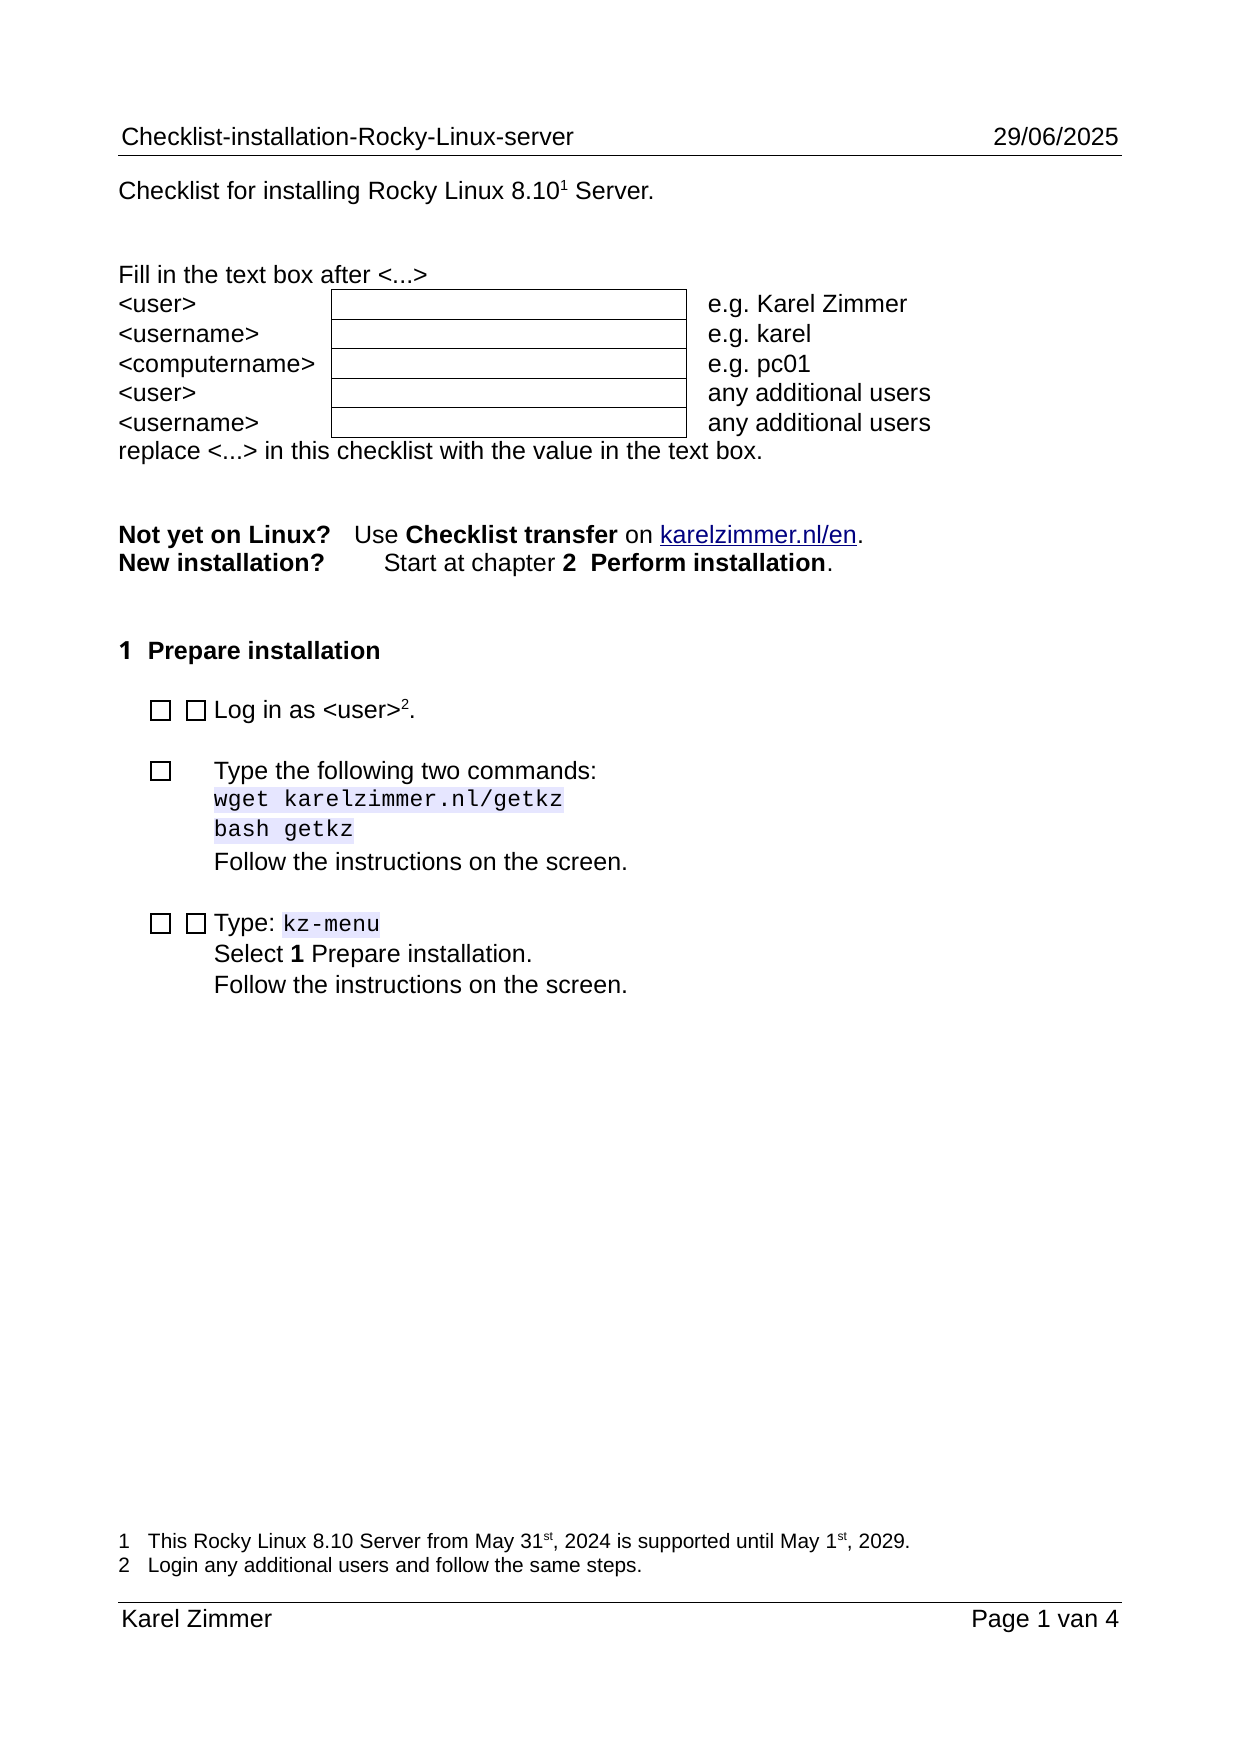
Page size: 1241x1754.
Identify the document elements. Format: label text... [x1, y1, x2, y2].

text Fill in the text box after <...> [118, 261, 1122, 289]
text This Rocky Linux 8.10 Server from May 31st, 2024 is supported until May 1st, 2029. [118, 1530, 1122, 1553]
table_cell [118, 756, 142, 786]
text e.g. Karel Zimmer [687, 289, 1122, 319]
table_header [177, 695, 213, 726]
table_cell Type the following two commands: [213, 756, 1122, 786]
table_cell [177, 756, 213, 786]
table_header Log in as <user>. [213, 695, 1122, 726]
text <username> [118, 407, 331, 437]
text New installation? Start at chapter 2 Perform installation. [118, 549, 1122, 577]
table_cell [142, 756, 177, 786]
table_cell [213, 877, 1122, 907]
text any additional users [687, 407, 1122, 437]
text <username> [118, 319, 331, 348]
table_header [118, 695, 142, 726]
table_cell [142, 726, 177, 756]
table_cell [118, 816, 142, 847]
text replace <...> in this checklist with the value in the text box. [118, 437, 1122, 465]
text Checklist for installing Rocky Linux 8.10 Server. [118, 177, 1122, 205]
table_cell [142, 786, 177, 816]
table_cell [213, 726, 1122, 756]
table_cell [142, 908, 177, 939]
table_cell [177, 726, 213, 756]
table_header [142, 695, 177, 726]
table_cell [142, 970, 177, 1000]
table_cell wget karelzimmer.nl/getkz [213, 786, 1122, 816]
text e.g. karel [687, 319, 1122, 348]
table_cell bash getkz [213, 816, 1122, 847]
table_cell [118, 847, 142, 877]
table_cell [118, 970, 142, 1000]
table_cell Type: kz-menu [213, 908, 1122, 939]
text <user> [118, 289, 331, 319]
table_cell Follow the instructions on the screen. [213, 970, 1122, 1000]
table_cell [118, 786, 142, 816]
table_cell [118, 726, 142, 756]
table_cell [177, 908, 213, 939]
text Not yet on Linux? Use Checklist transfer on karelzimmer.nl/en. [118, 521, 1122, 549]
table_cell [177, 877, 213, 907]
text <computername> [118, 348, 331, 378]
text <user> [118, 378, 331, 407]
list Prepare installation [118, 633, 1122, 667]
table_cell [142, 877, 177, 907]
table_cell Select 1 Prepare installation. [213, 939, 1122, 969]
table_cell [177, 847, 213, 877]
table_cell [177, 816, 213, 847]
table_cell [118, 877, 142, 907]
table_cell [177, 939, 213, 969]
table_cell [142, 816, 177, 847]
table_cell [118, 908, 142, 939]
text any additional users [687, 378, 1122, 407]
text e.g. pc01 [687, 348, 1122, 378]
table_cell [177, 970, 213, 1000]
table_cell [142, 847, 177, 877]
table_cell Follow the instructions on the screen. [213, 847, 1122, 877]
table_cell [118, 939, 142, 969]
table_cell [142, 939, 177, 969]
table_cell [177, 786, 213, 816]
